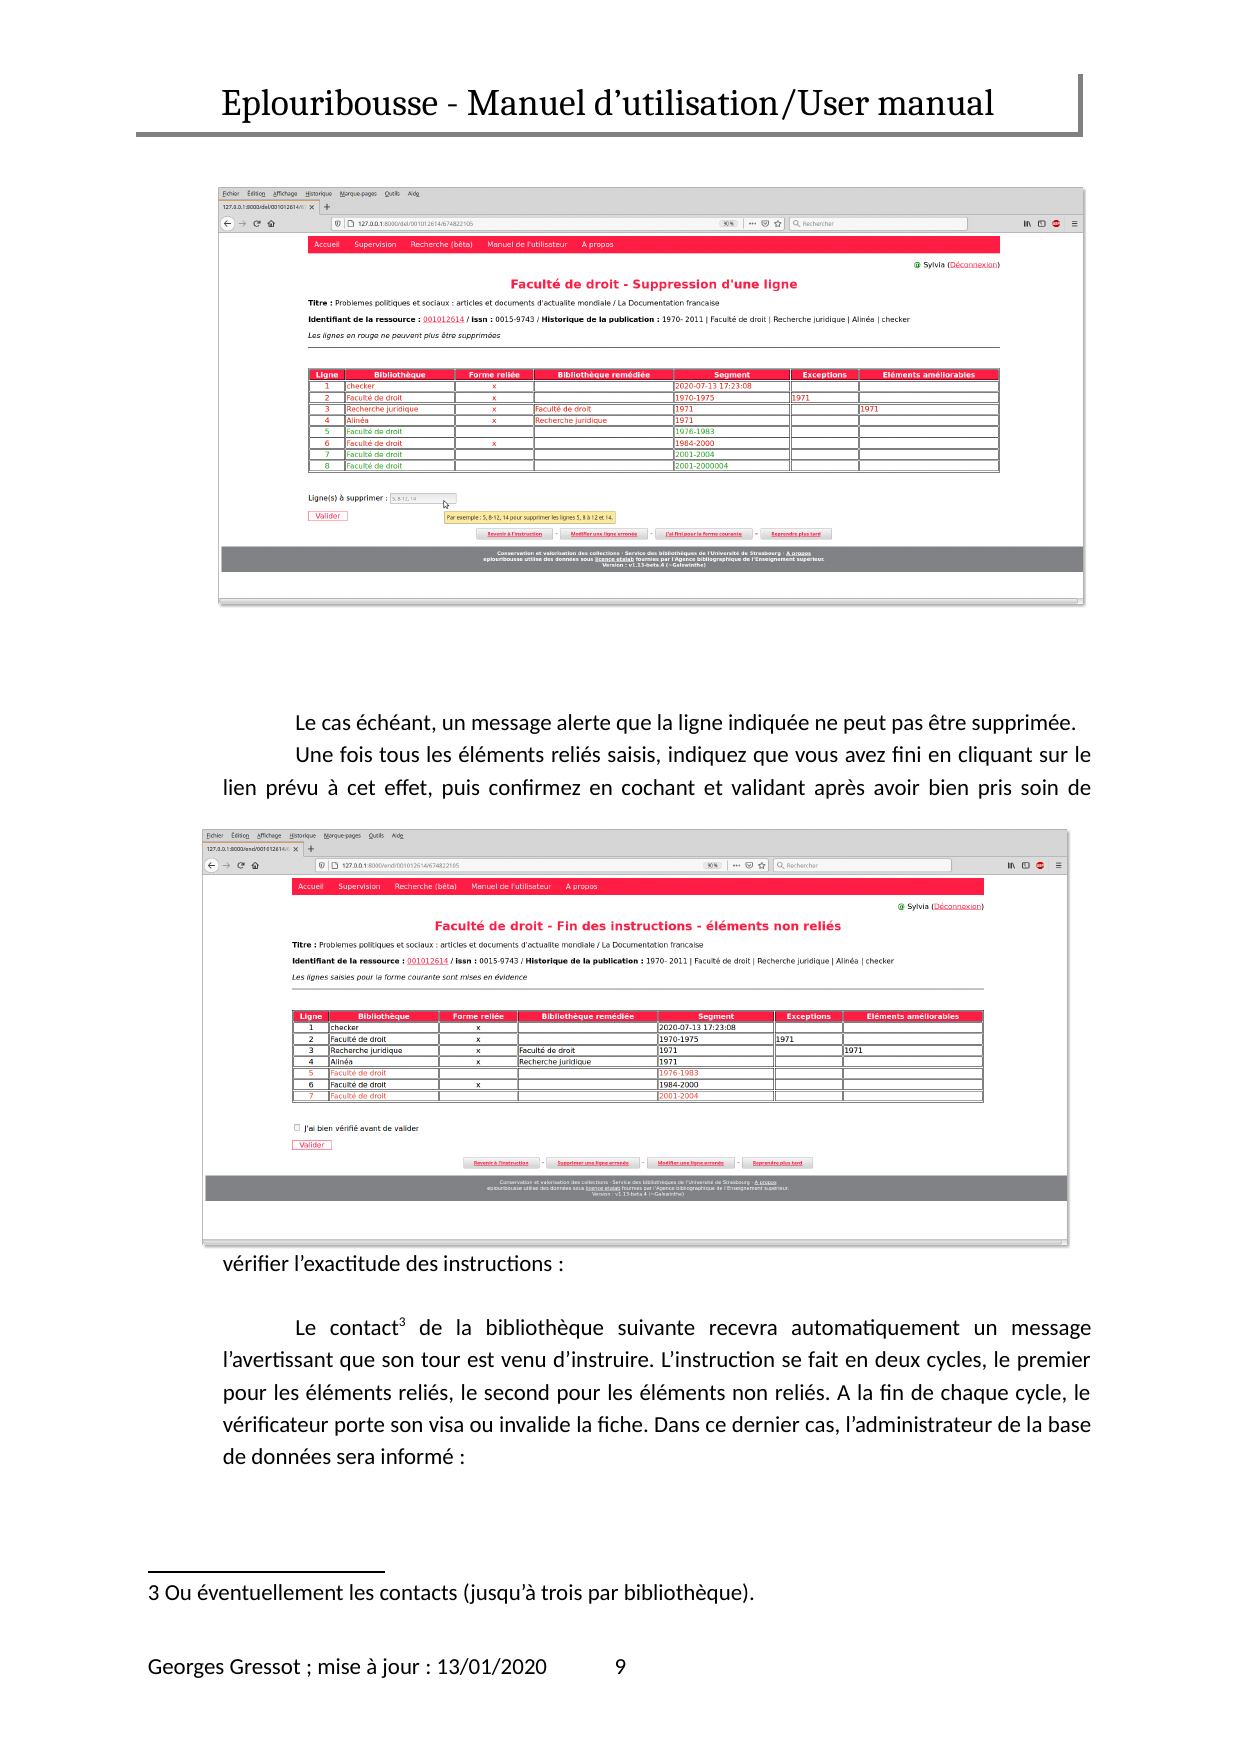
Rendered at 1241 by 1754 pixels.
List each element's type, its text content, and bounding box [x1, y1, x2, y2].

list Une fois tous les éléments reliés saisis, indiquez que vous avez fini en cliquant sur le lien prévu à cet effet, puis confirmez en cochant et validant après avoir bien pris soin de vérifier l’exactitude des instructions : [223, 740, 1093, 1277]
text Ou éventuellement les contacts (jusqu’à trois par bibliothèque). [148, 1578, 1093, 1606]
picture [216, 185, 1087, 608]
list Le contact de la bibliothèque suivante recevra automatiquement un message l’avertissant que son tour est venu d’instruire. L’instruction se fait en deux cycles, le premier pour les éléments reliés, le second pour les éléments non reliés. A la fin de chaque cycle, le vérificateur porte son visa ou invalide la fiche. Dans ce dernier cas, l’administrateur de la base de données sera informé : [223, 1313, 1093, 1470]
list Le cas échéant, un message alerte que la ligne indiquée ne peut pas être supprimée. [223, 708, 1093, 736]
picture [200, 827, 1071, 1249]
